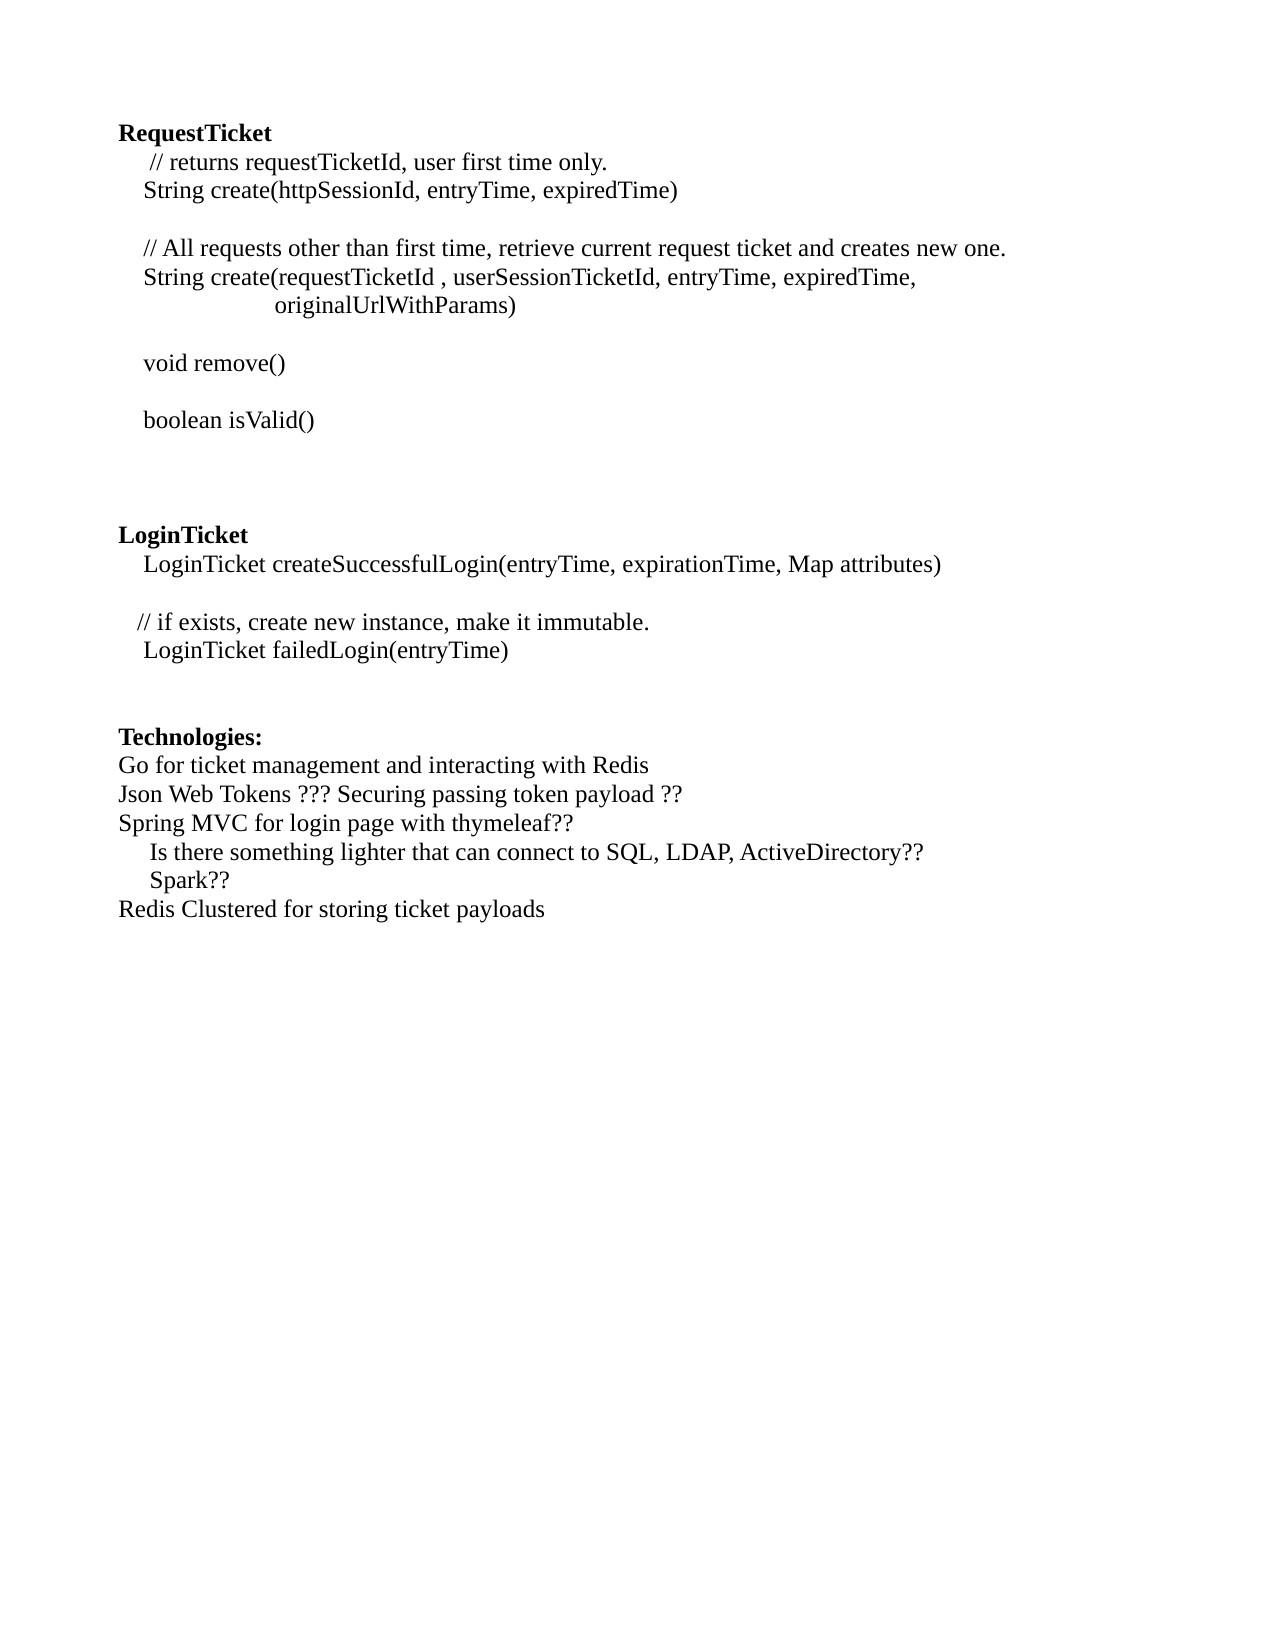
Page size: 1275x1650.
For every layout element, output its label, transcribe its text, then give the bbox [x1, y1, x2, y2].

text Technologies: [118, 722, 1157, 751]
text originalUrlWithParams) [118, 291, 1157, 319]
text Redis Clustered for storing ticket payloads [118, 894, 1157, 923]
text LoginTicket [118, 521, 1157, 549]
text LoginTicket createSuccessfulLogin(entryTime, expirationTime, Map attributes) [118, 549, 1157, 578]
text // if exists, create new instance, make it immutable. [118, 607, 1157, 636]
text Spark?? [118, 866, 1157, 894]
text // returns requestTicketId, user first time only. [118, 147, 1157, 176]
text Go for ticket management and interacting with Redis [118, 751, 1157, 779]
text void remove() [118, 348, 1157, 377]
text String create(httpSessionId, entryTime, expiredTime) [118, 176, 1157, 204]
text LoginTicket failedLogin(entryTime) [118, 636, 1157, 664]
text RequestTicket [118, 118, 1157, 147]
text // All requests other than first time, retrieve current request ticket and creates new one. [118, 233, 1157, 262]
text Is there something lighter that can connect to SQL, LDAP, ActiveDirectory?? [118, 837, 1157, 866]
text Json Web Tokens ??? Securing passing token payload ?? [118, 779, 1157, 808]
text String create(requestTicketId , userSessionTicketId, entryTime, expiredTime, [118, 262, 1157, 291]
text Spring MVC for login page with thymeleaf?? [118, 808, 1157, 837]
text boolean isValid() [118, 406, 1157, 434]
